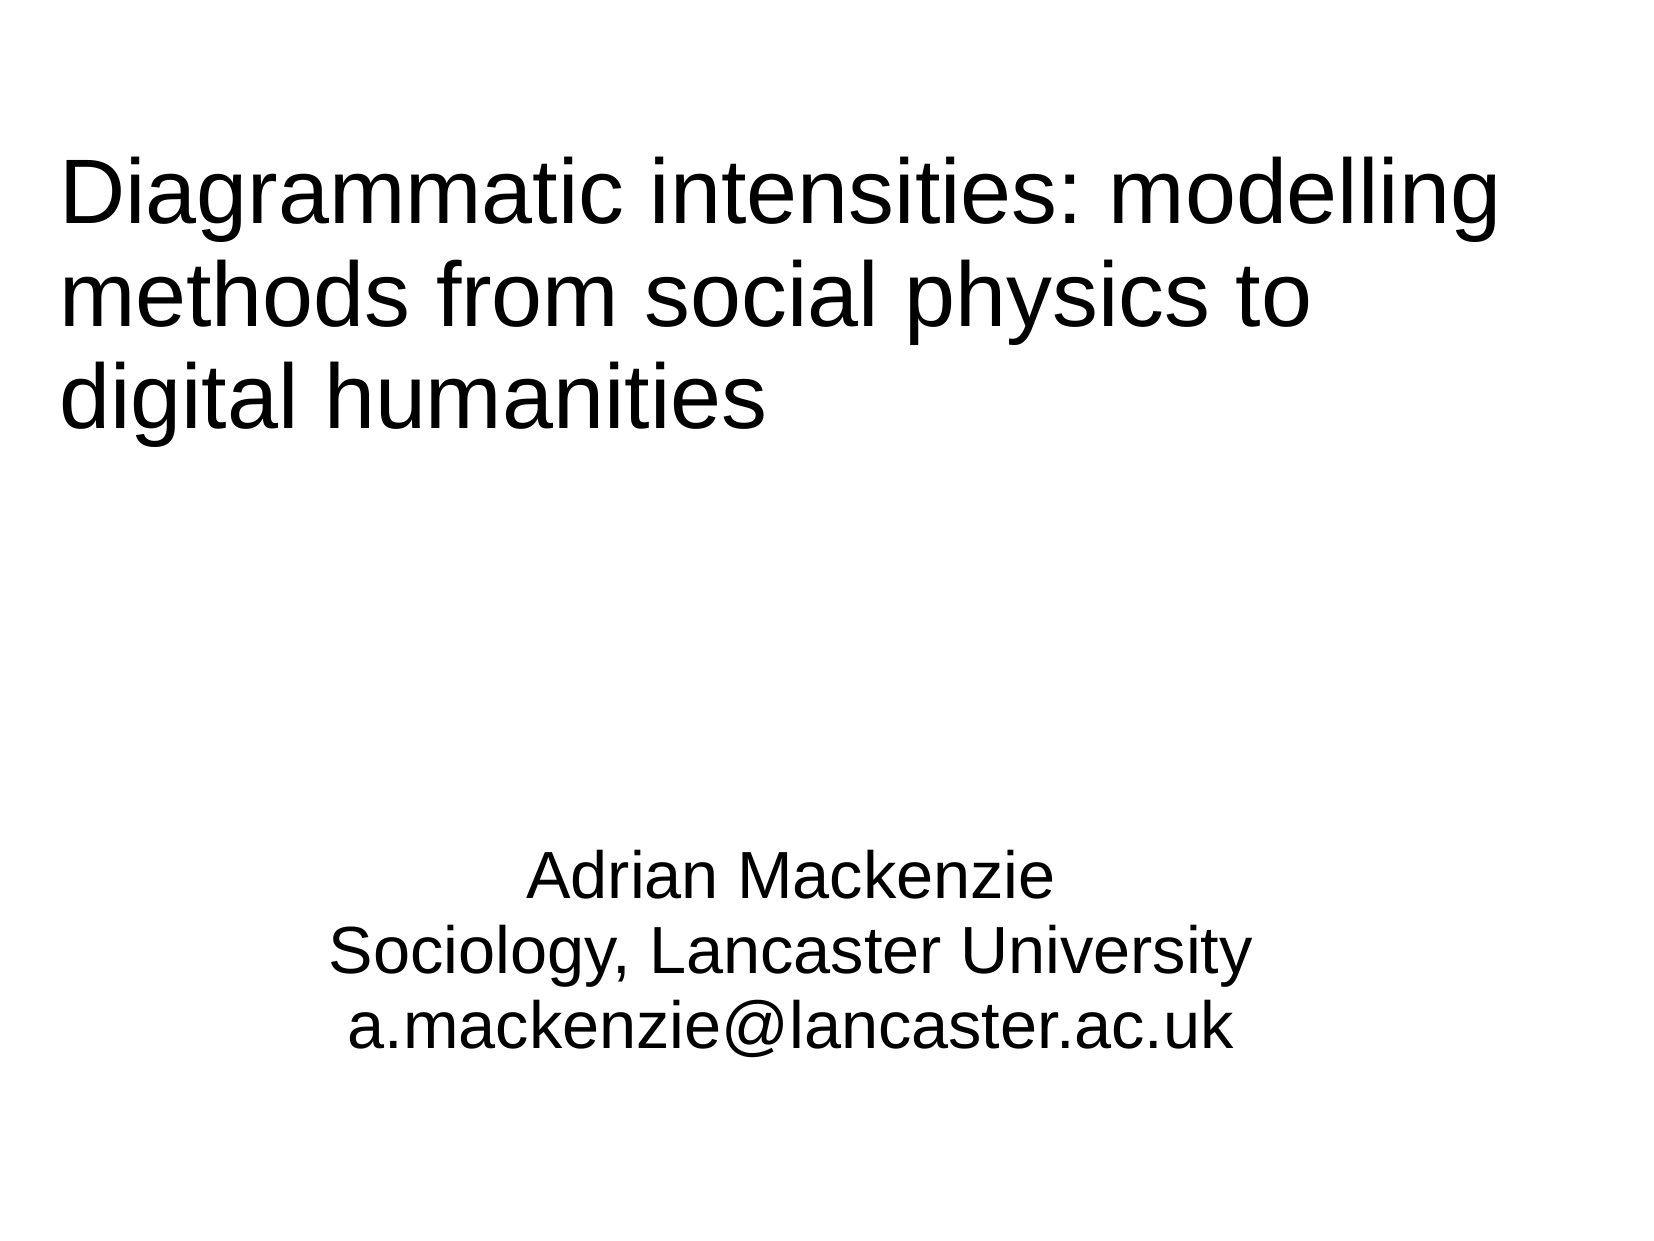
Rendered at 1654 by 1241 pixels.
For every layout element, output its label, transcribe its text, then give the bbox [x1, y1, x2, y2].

subtitle Adrian Mackenzie Sociology, Lancaster University a.mackenzie@lancaster.ac.uk [47, 590, 1536, 1241]
title Diagrammatic intensities: modelling methods from social physics to digital humanities [59, 140, 1548, 449]
